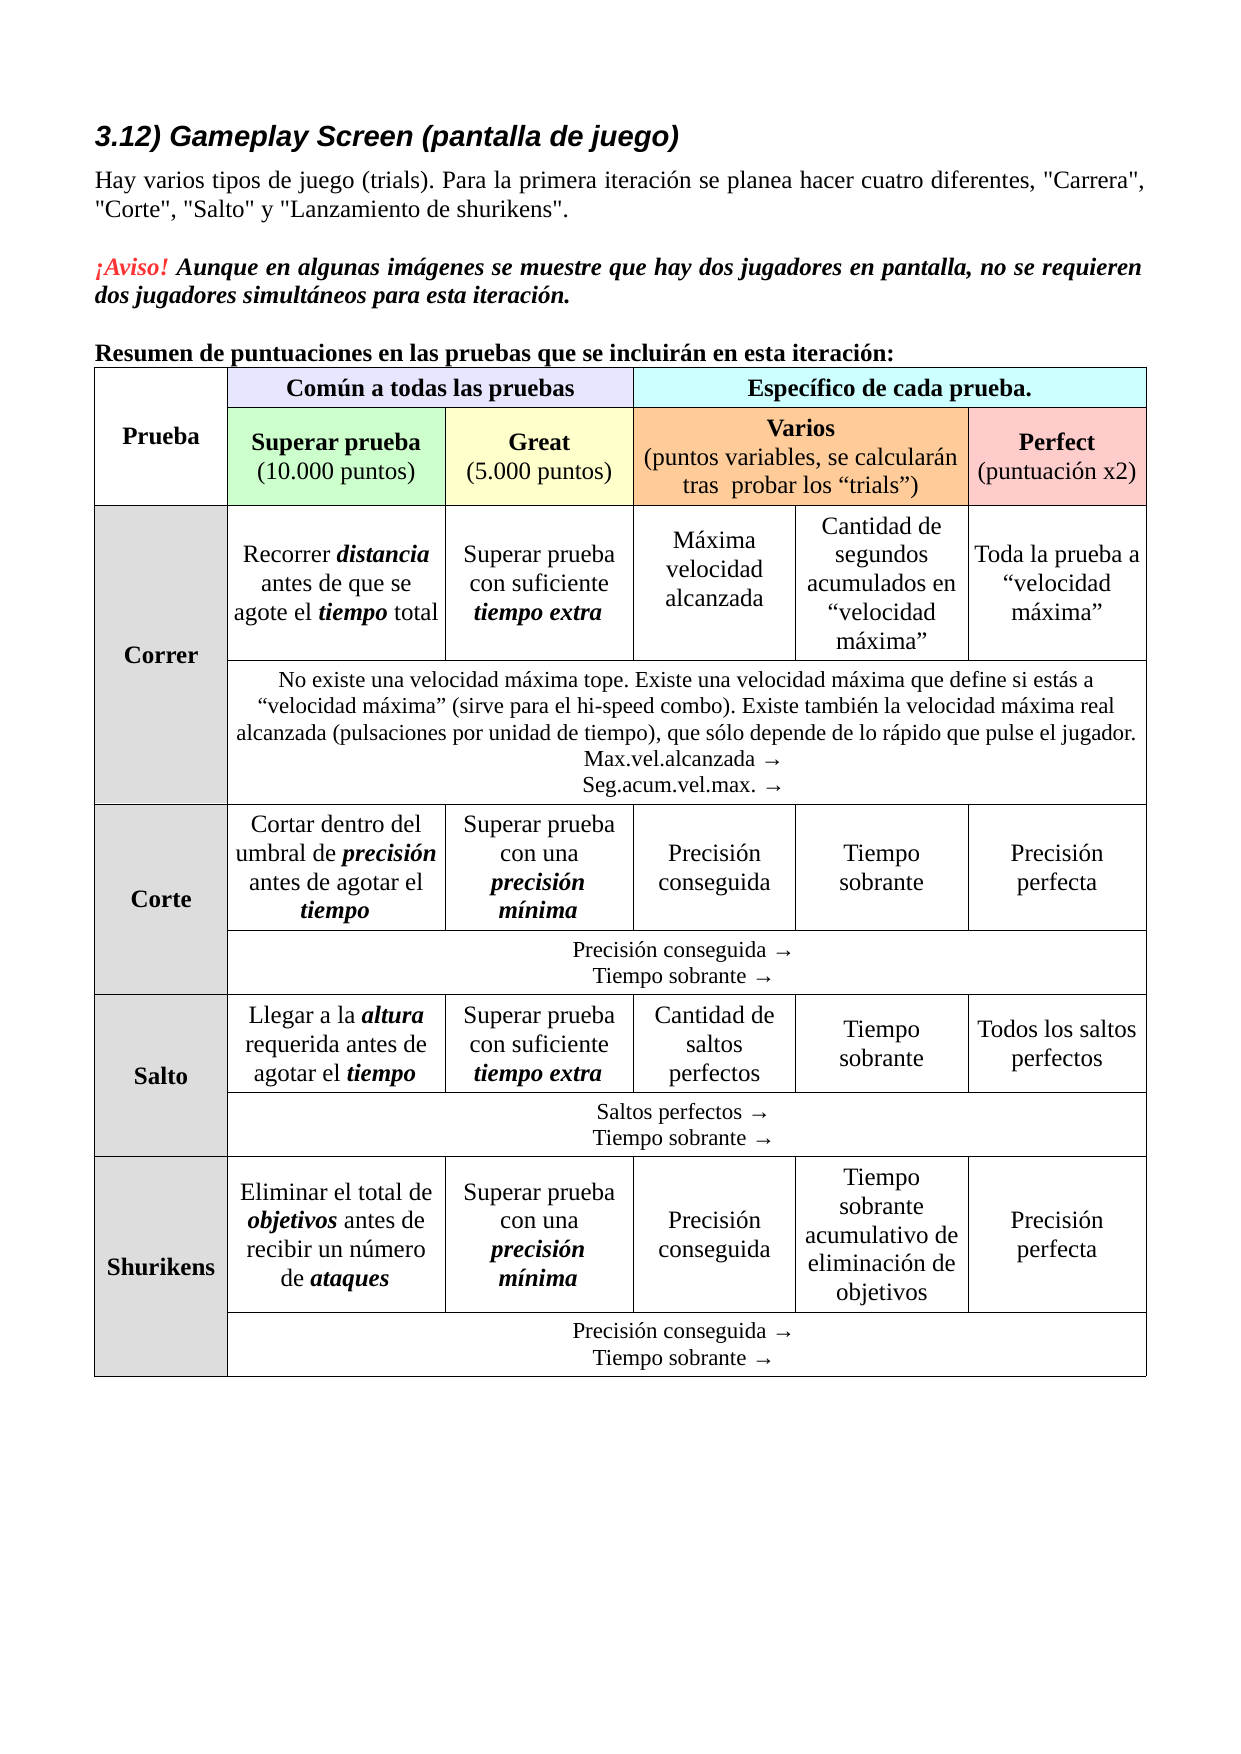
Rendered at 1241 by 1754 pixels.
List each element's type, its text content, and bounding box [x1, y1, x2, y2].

table_cell Cortar dentro del umbral de precisión antes de agotar el tiempo [228, 805, 445, 930]
text Resumen de puntuaciones en las pruebas que se incluirán en esta iteración: [94, 338, 1146, 367]
table_cell Cantidad de segundos acumulados en “velocidad máxima” [796, 506, 968, 660]
table_cell Precisión conseguida [634, 1157, 795, 1312]
table_cell Precisión conseguida → Tiempo sobrante → [228, 931, 1146, 994]
table_cell Great (5.000 puntos) [446, 408, 633, 505]
table_cell Tiempo sobrante acumulativo de eliminación de objetivos [796, 1157, 968, 1312]
text Hay varios tipos de juego (trials). Para la primera iteración se planea hacer cuatro diferentes, "Carrera", "Corte", "Salto" y "Lanzamiento de shurikens". [94, 166, 1146, 223]
table_cell No existe una velocidad máxima tope. Existe una velocidad máxima que define si estás a “velocidad máxima” (sirve para el hi-speed combo). Existe también la velocidad máxima real alcanzada (pulsaciones por unidad de tiempo), que sólo depende de lo rápido que pulse el jugador. Max.vel.alcanzada → Seg.acum.vel.max. → [228, 661, 1146, 803]
text ¡Aviso! Aunque en algunas imágenes se muestre que hay dos jugadores en pantalla, no se requieren dos jugadores simultáneos para esta iteración. [94, 252, 1146, 309]
table_cell Precisión perfecta [969, 805, 1146, 930]
table_cell Llegar a la altura requerida antes de agotar el tiempo [228, 995, 445, 1092]
table_cell Saltos perfectos → Tiempo sobrante → [228, 1093, 1146, 1156]
table_cell Salto [95, 995, 227, 1156]
table_cell Superar prueba con una precisión mínima [446, 1157, 633, 1312]
table_cell Superar prueba con suficiente tiempo extra [446, 506, 633, 660]
table_cell Superar prueba con una precisión mínima [446, 805, 633, 930]
table_cell Correr [95, 506, 227, 803]
table_header Prueba [95, 368, 227, 505]
table_cell Precisión conseguida → Tiempo sobrante → [228, 1313, 1146, 1376]
table_cell Todos los saltos perfectos [969, 995, 1146, 1092]
table_cell Eliminar el total de objetivos antes de recibir un número de ataques [228, 1157, 445, 1312]
table_cell Máxima velocidad alcanzada [634, 506, 795, 660]
table_cell Varios (puntos variables, se calcularán tras probar los “trials”) [634, 408, 968, 505]
table_cell Cantidad de saltos perfectos [634, 995, 795, 1092]
table_cell Tiempo sobrante [796, 995, 968, 1092]
table_header Común a todas las pruebas [228, 368, 633, 407]
table_cell Shurikens [95, 1157, 227, 1376]
table_cell Precisión perfecta [969, 1157, 1146, 1312]
subtitle 3.12) Gameplay Screen (pantalla de juego) [94, 119, 1146, 153]
table_cell Superar prueba (10.000 puntos) [228, 408, 445, 505]
table_cell Superar prueba con suficiente tiempo extra [446, 995, 633, 1092]
table_cell Perfect (puntuación x2) [969, 408, 1146, 505]
table_cell Toda la prueba a “velocidad máxima” [969, 506, 1146, 660]
table_cell Precisión conseguida [634, 805, 795, 930]
table_cell Recorrer distancia antes de que se agote el tiempo total [228, 506, 445, 660]
table_cell Corte [95, 805, 227, 994]
table_cell Tiempo sobrante [796, 805, 968, 930]
table_header Específico de cada prueba. [634, 368, 1146, 407]
